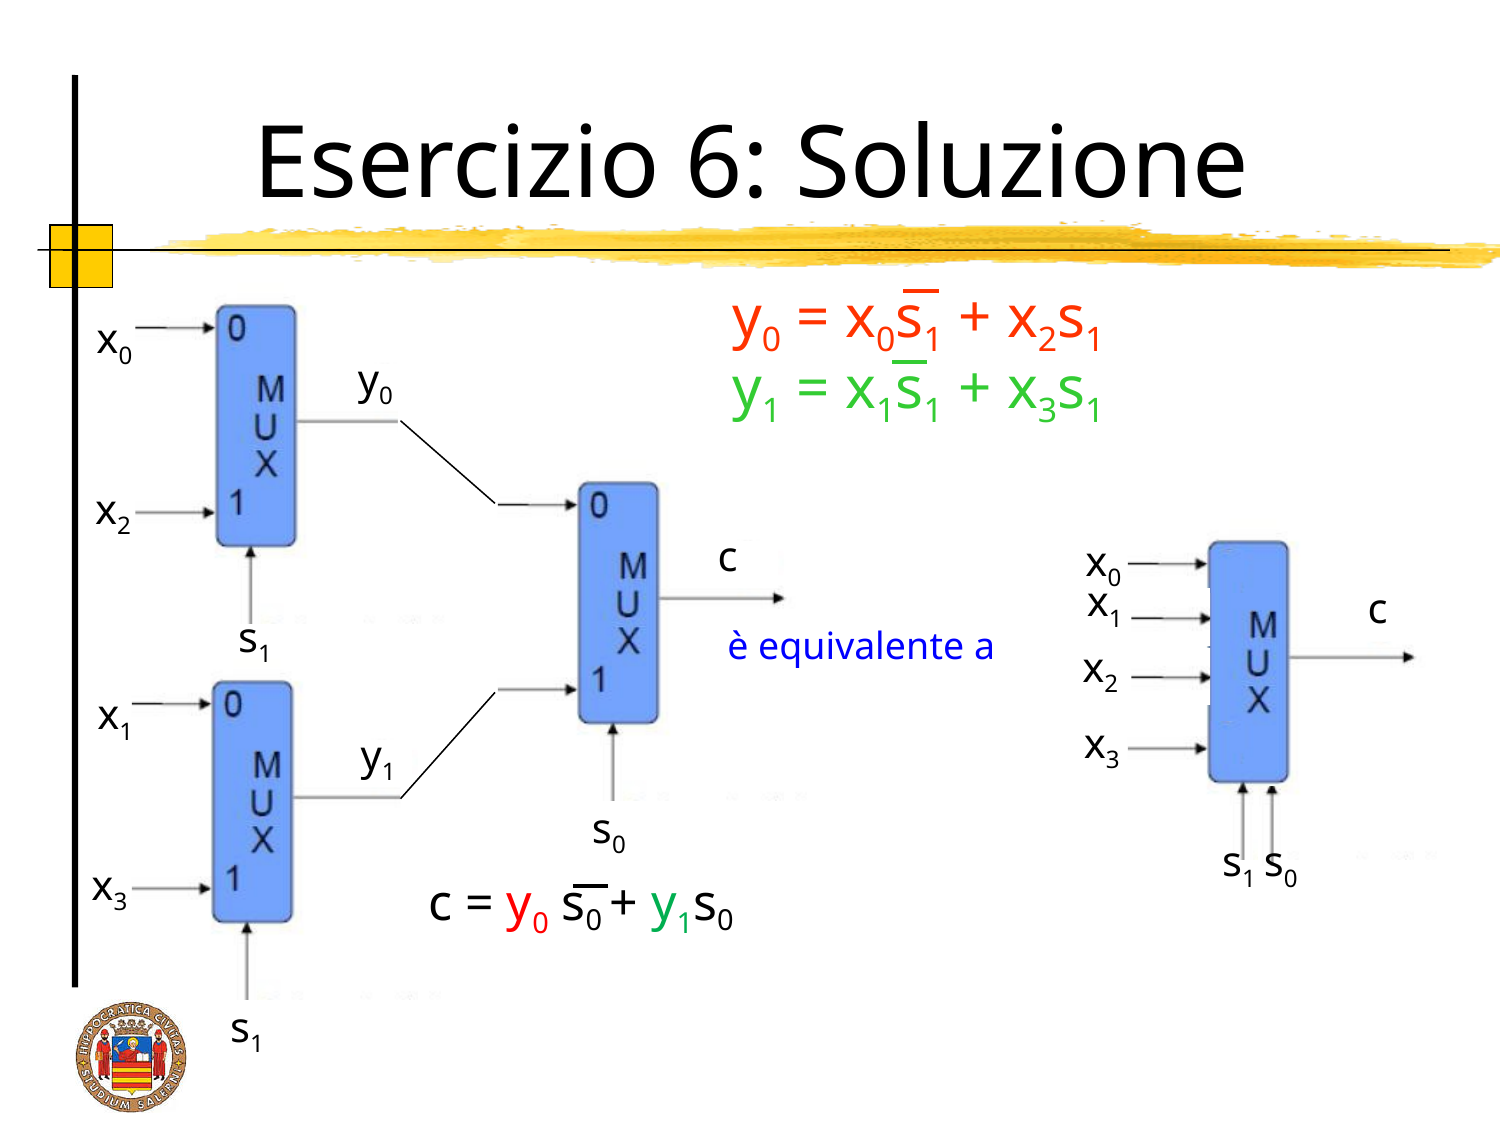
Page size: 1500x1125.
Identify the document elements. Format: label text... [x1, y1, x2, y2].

text_box c = y0 s0 + y1s0 [400, 803, 1352, 947]
title Esercizio 6: Soluzione [66, 37, 1438, 225]
text_box c [1352, 574, 1403, 640]
text_box c [702, 522, 753, 588]
text_box è equivalente a [702, 614, 1020, 675]
text_box y1 = x1s1 + x3s1 [574, 350, 1105, 430]
text_box s1 [215, 1000, 279, 1065]
text_box y0 = x0s1 + x2s1 [574, 278, 1105, 350]
text_box x3 [1068, 709, 1135, 782]
picture [150, 215, 1500, 279]
text_box x1 [1072, 567, 1138, 640]
text_box [1127, 503, 1480, 860]
text_box x0 [81, 304, 135, 377]
text_box [131, 643, 484, 1000]
text_box [497, 444, 850, 801]
text_box x2 [80, 475, 135, 547]
text_box s0 [1249, 827, 1313, 900]
text_box x0 [1070, 527, 1137, 599]
text_box s1 [223, 603, 287, 675]
text_box x3 [76, 851, 131, 923]
picture [75, 999, 187, 1113]
text_box x2 [1067, 633, 1133, 706]
text_box s1 [1207, 827, 1249, 900]
text_box y1 [345, 721, 411, 793]
text_box x1 [82, 680, 131, 753]
text_box y0 [342, 345, 408, 417]
text_box [135, 267, 487, 624]
